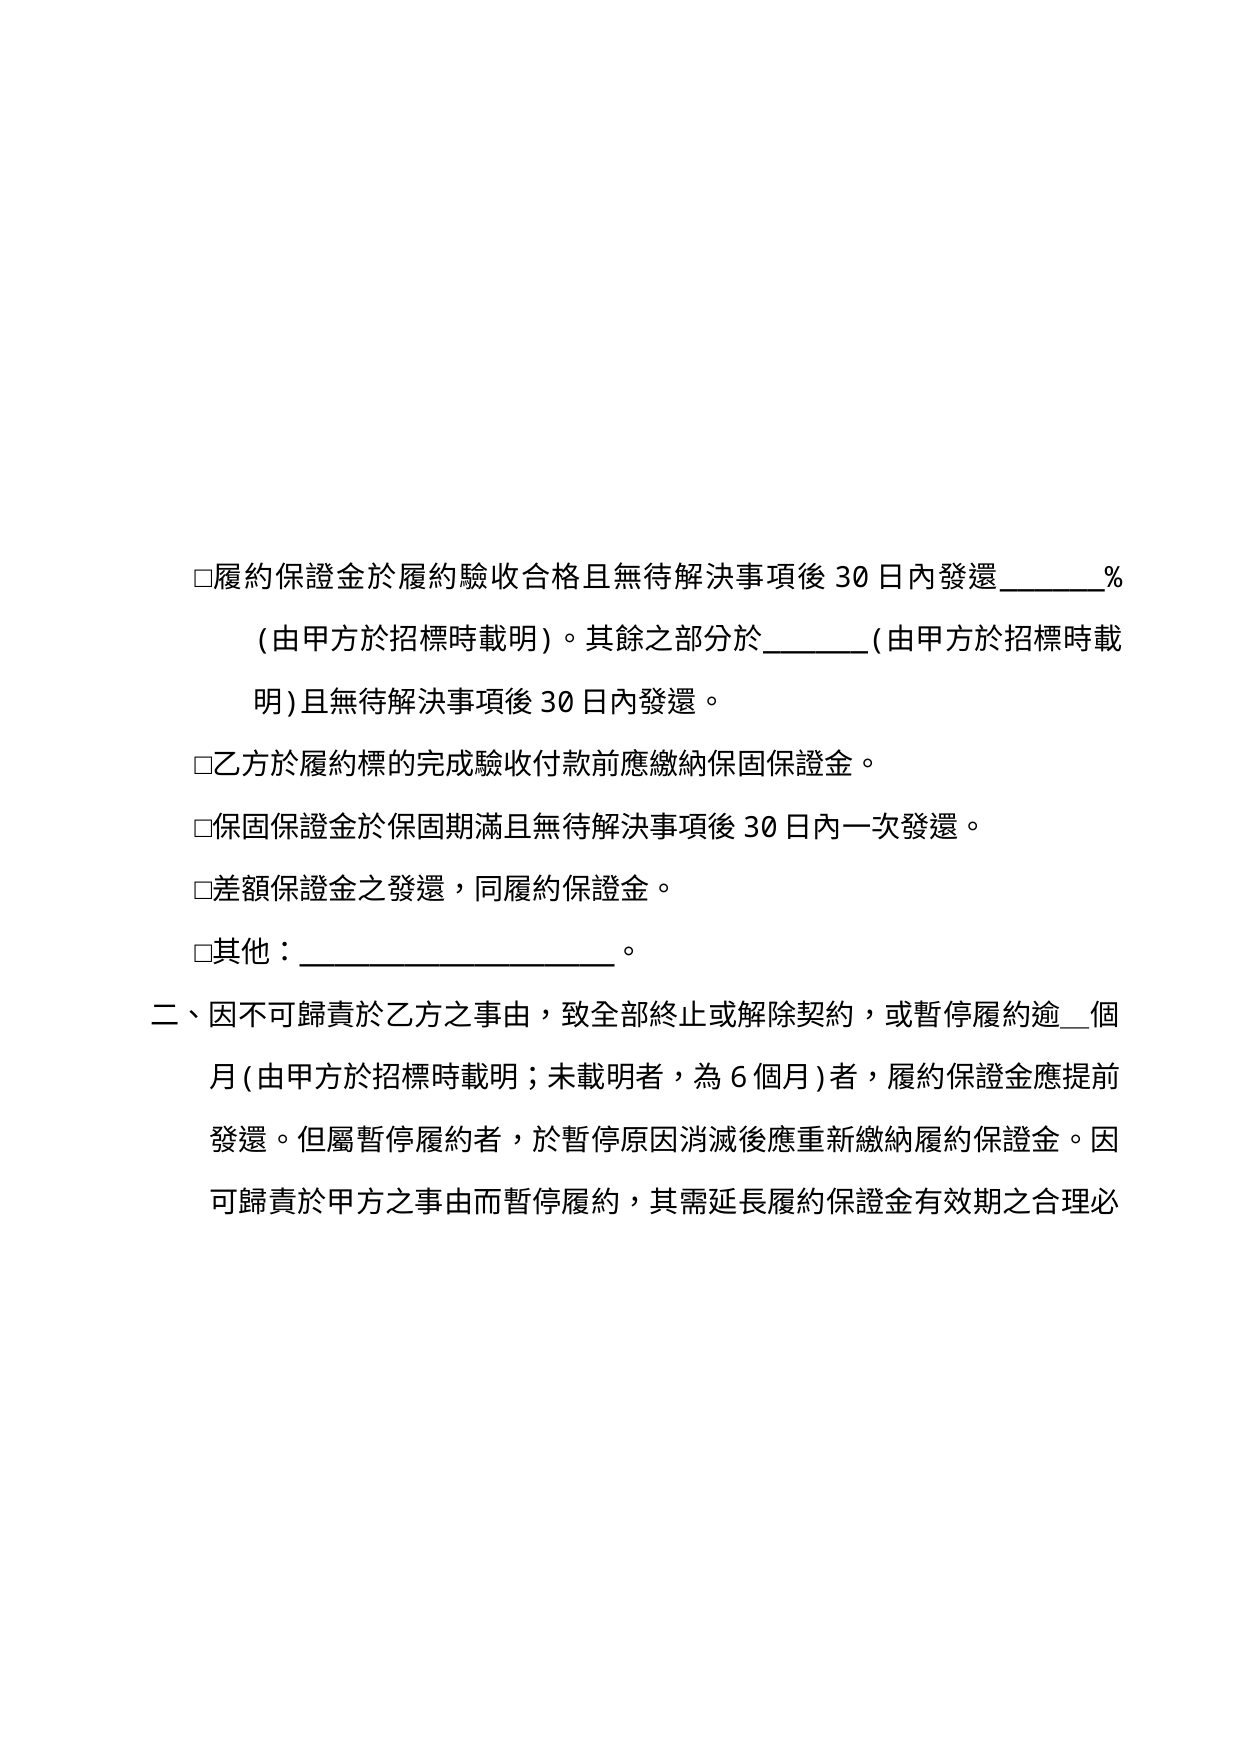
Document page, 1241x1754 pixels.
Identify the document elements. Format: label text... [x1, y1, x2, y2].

text □差額保證金之發還，同履約保證金。 [194, 846, 1122, 908]
text □履約保證金於履約驗收合格且無待解決事項後30日內發還______% (由甲方於招標時載明)。其餘之部分於______(由甲方於招標時載明)且無待解決事項後30日內發還。 [194, 533, 1122, 721]
text □其他：__________________。 [194, 908, 1122, 971]
text □保固保證金於保固期滿且無待解決事項後30日內一次發還。 [194, 783, 1122, 846]
text □乙方於履約標的完成驗收付款前應繳納保固保證金。 [194, 721, 1122, 783]
text 二、因不可歸責於乙方之事由，致全部終止或解除契約，或暫停履約逾＿個月(由甲方於招標時載明；未載明者，為6個月)者，履約保證金應提前發還。但屬暫停履約者，於暫停原因消滅後應重新繳納履約保證金。因可歸責於甲方之事由而暫停履約，其需延長履約保證金有效期之合理必 [150, 971, 1122, 1221]
